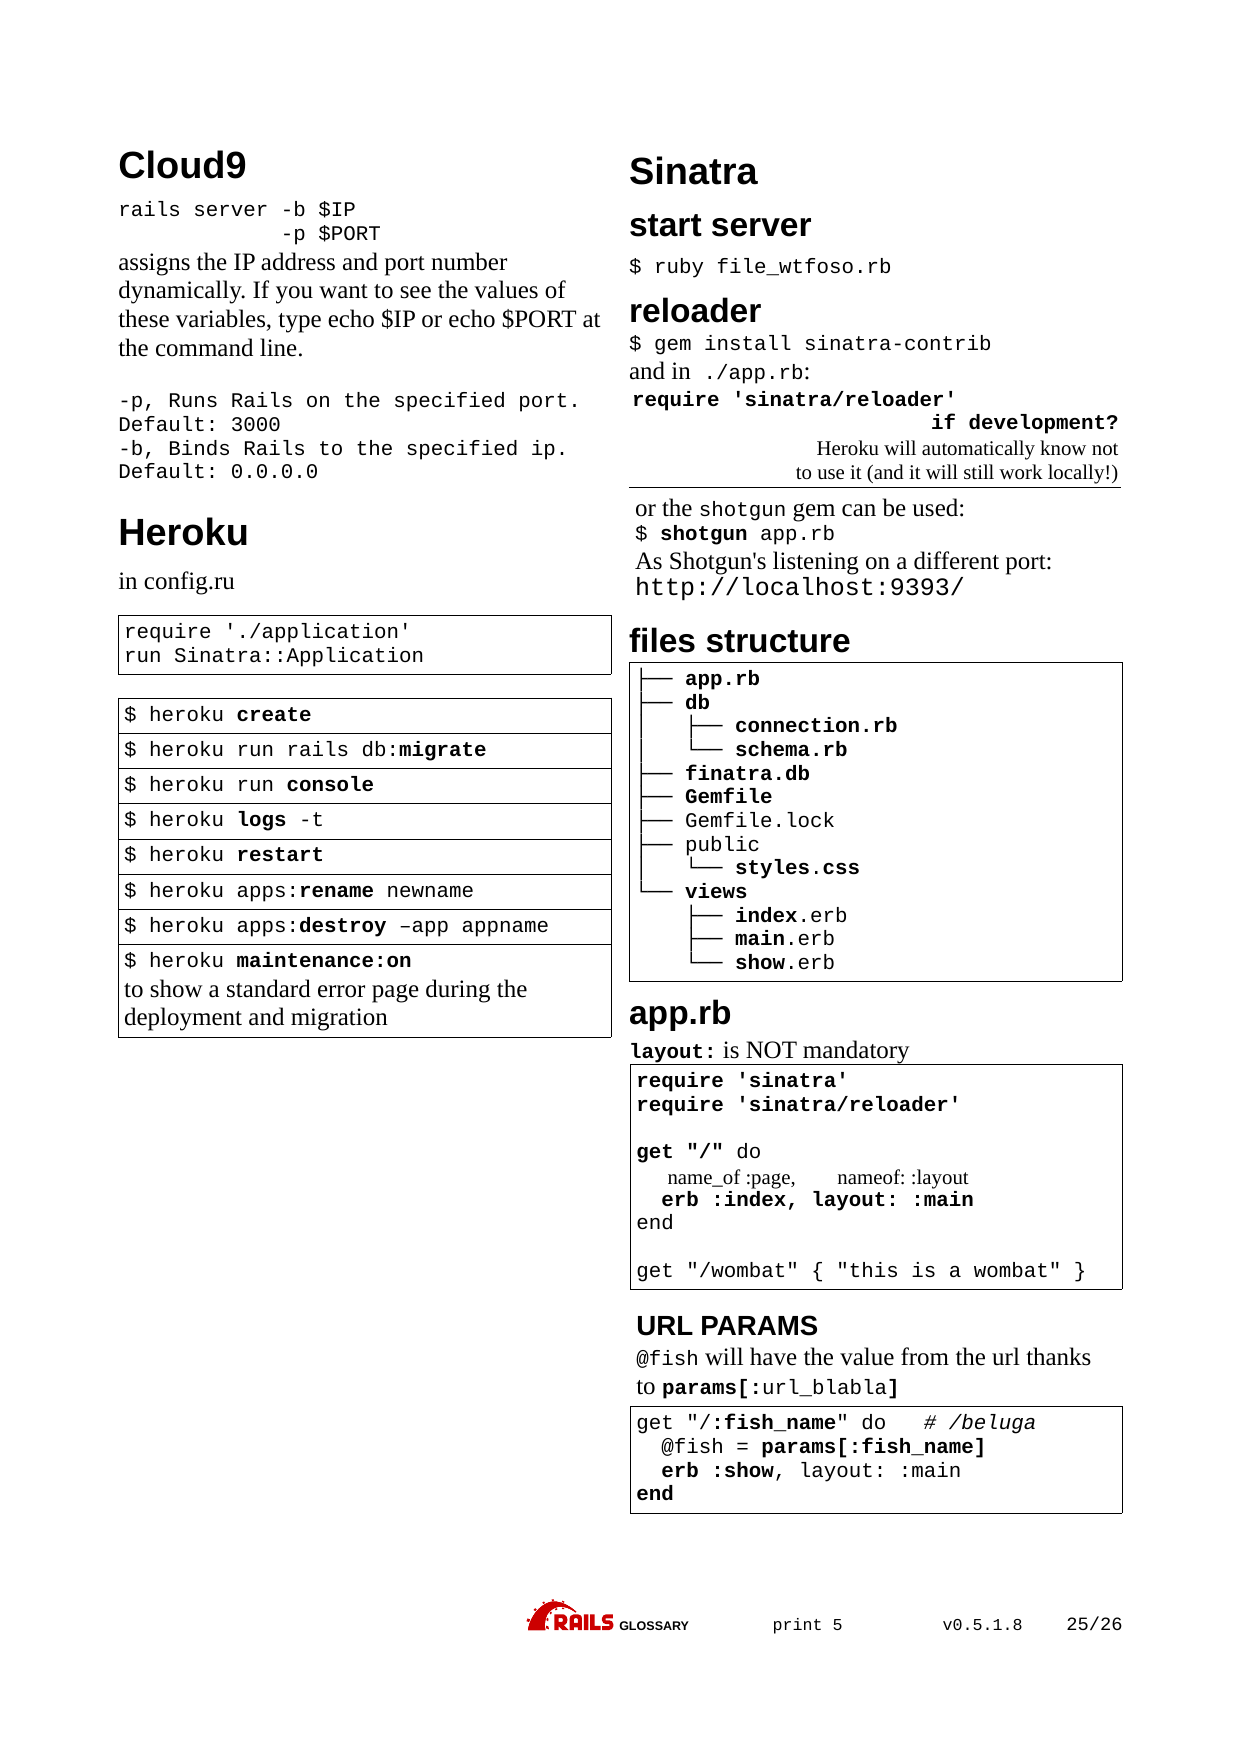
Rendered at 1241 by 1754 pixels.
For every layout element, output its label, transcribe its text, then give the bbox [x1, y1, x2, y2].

subtitle files structure [629, 621, 1122, 659]
table_cell or the shotgun gem can be used: $ shotgun app.rb As Shotgun's listening on a different port: http://localhost:9393/ [629, 488, 1121, 609]
text -p, Runs Rails on the specified port. Default: 3000 -b, Binds Rails to the specified ip. Default: 0.0.0.0 [118, 390, 611, 485]
text -p $PORT [118, 223, 611, 247]
table_header require 'sinatra/reloader' if development? Heroku will automatically know not to use it (and it will still work locally!) [629, 386, 1121, 487]
text and in ./app.rb: [629, 356, 1122, 386]
text $ gem install sinatra-contrib [629, 333, 1122, 356]
table_header $ heroku create [119, 699, 611, 733]
table_cell $ heroku run console [119, 769, 611, 803]
table_cell $ heroku logs -t [119, 804, 611, 838]
subtitle Cloud9 [118, 143, 611, 187]
text assigns the IP address and port number dynamically. If you want to see the values of these variables, type echo $IP or echo $PORT at the command line. [118, 247, 611, 362]
subtitle app.rb [629, 993, 1122, 1032]
text layout: is NOT mandatory [629, 1035, 1122, 1064]
table_header require 'sinatra' require 'sinatra/reloader' get "/" do name_of :page, nameof: :layout erb :index, layout: :main end get "/wombat" { "this is a wombat" } [631, 1065, 1122, 1289]
table_cell $ heroku apps:rename newname [119, 875, 611, 909]
subtitle Sinatra [629, 149, 1122, 193]
subtitle reloader [629, 291, 1122, 330]
table_cell URL PARAMS @fish will have the value from the url thanks to params[:url_blabla] [630, 1290, 1122, 1406]
table_cell $ heroku apps:destroy –app appname [119, 910, 611, 944]
text in config.ru [118, 566, 611, 595]
table_header ├── app.rb ├── db │ ├── connection.rb │ └── schema.rb ├── finatra.db ├── Gemfile ├── Gemfile.lock ├── public │ └── styles.css └── views ├── index.erb ├── main.erb └── show.erb [630, 663, 1122, 981]
table_header require './application' run Sinatra::Application [119, 616, 611, 674]
text rails server -b $IP [118, 199, 611, 223]
subtitle start server [629, 204, 1122, 243]
table_cell get "/:fish_name" do # /beluga @fish = params[:fish_name] erb :show, layout: :main end [631, 1407, 1122, 1513]
subtitle Heroku [118, 510, 611, 553]
table_cell $ heroku restart [119, 840, 611, 874]
table_cell $ heroku run rails db:migrate [119, 734, 611, 768]
text $ ruby file_wtfoso.rb [629, 256, 1122, 279]
table_cell $ heroku maintenance:on to show a standard error page during the deployment and migration [119, 945, 611, 1037]
